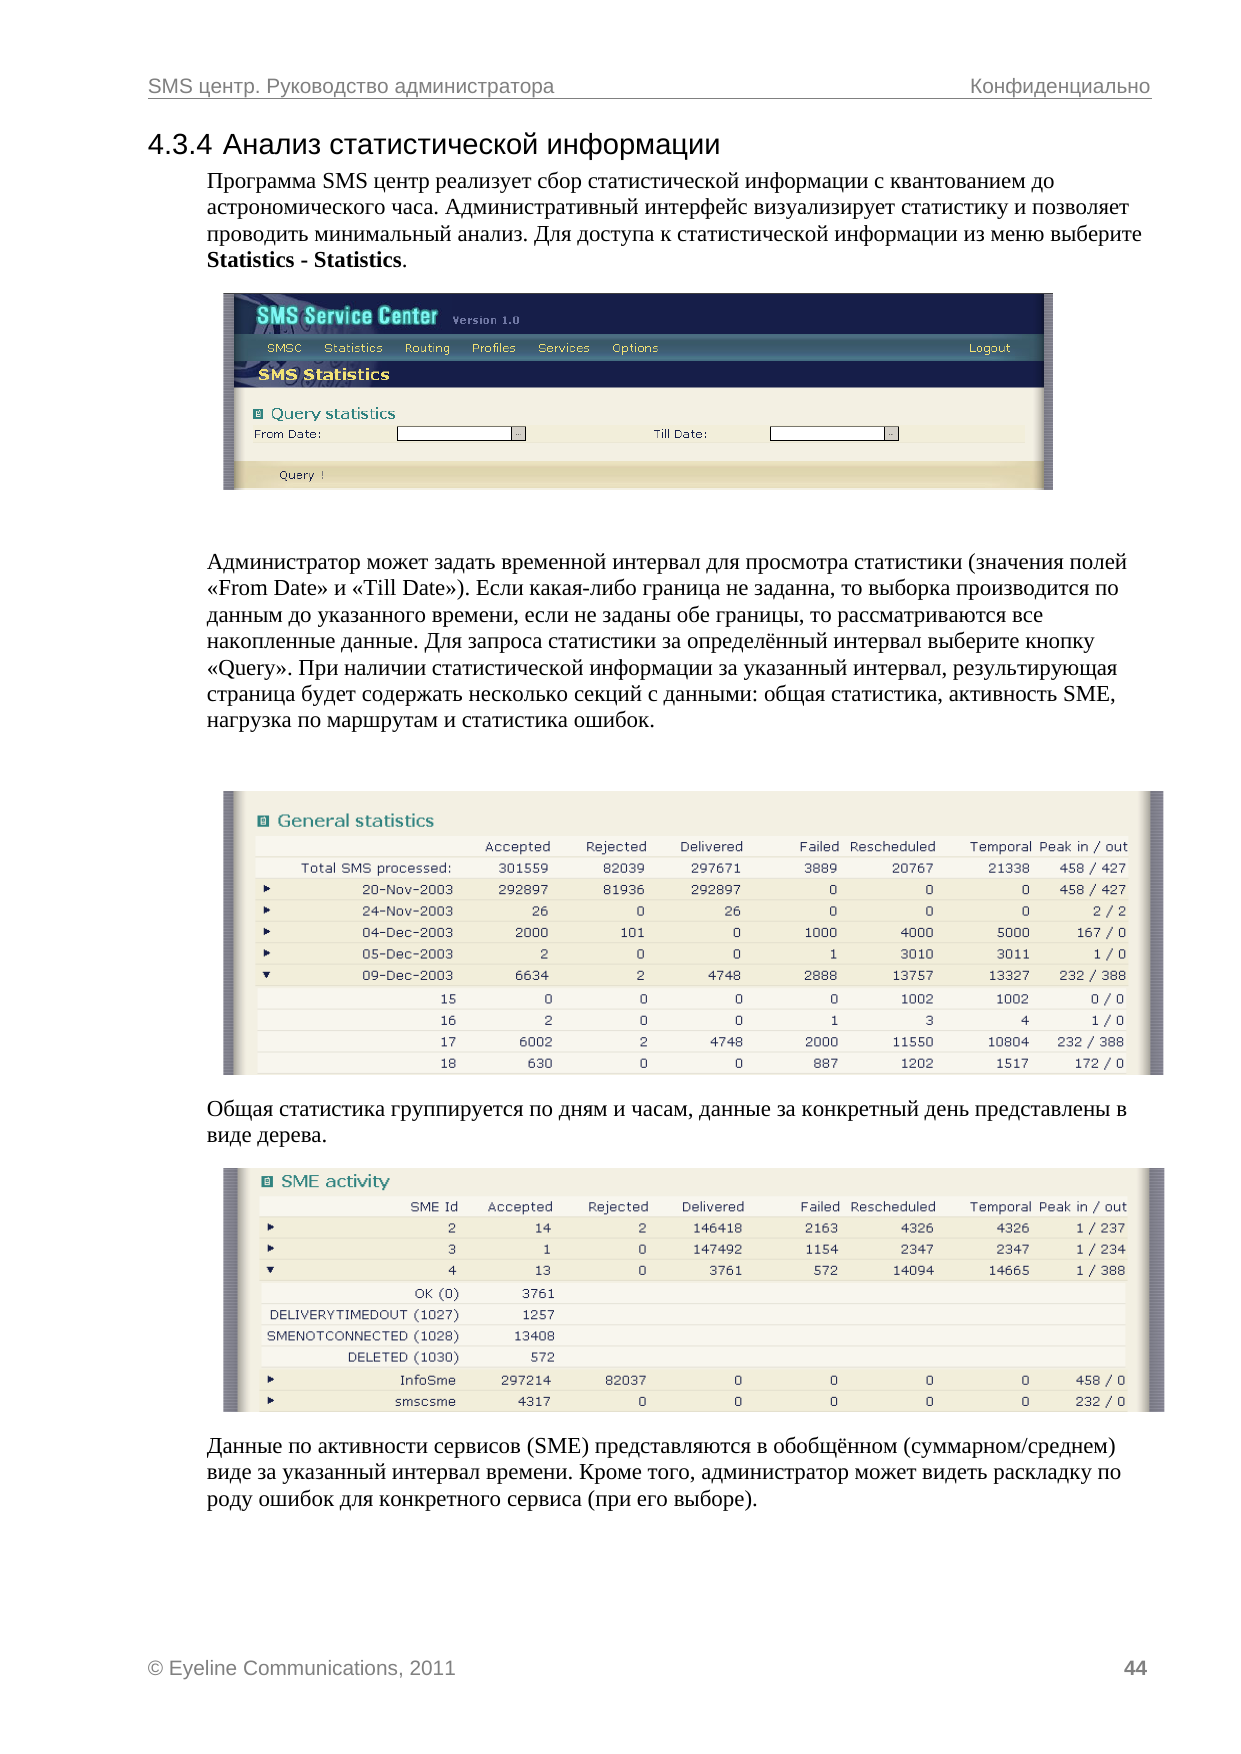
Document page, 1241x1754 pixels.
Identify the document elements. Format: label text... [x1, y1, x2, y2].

text Данные по активности сервисов (SME) представляются в обобщённом (суммарном/среднем) виде за указанный интервал времени. Кроме того, администратор может видеть раскладку по роду ошибок для конкретного сервиса (при его выборе). [207, 1432, 1152, 1511]
text Программа SMS центр реализует сбор статистической информации с квантованием до астрономического часа. Административный интерфейс визуализирует статистику и позволяет проводить минимальный анализ. Для доступа к статистической информации из меню выберите Statistics - Statistics. [207, 167, 1152, 272]
subtitle Анализ статистической информации [148, 127, 1152, 161]
picture [223, 1168, 1165, 1412]
picture [223, 791, 1164, 1075]
text Общая статистика группируется по дням и часам, данные за конкретный день представлены в виде дерева. [207, 1095, 1152, 1148]
text Администратор может задать временной интервал для просмотра статистики (значения полей «From Date» и «Till Date»). Если какая-либо граница не заданна, то выборка производится по данным до указанного времени, если не заданы обе границы, то рассматриваются все накопленные данные. Для запроса статистики за определённый интервал выберите кнопку «Query». При наличии статистической информации за указанный интервал, результирующая страница будет содержать несколько секций с данными: общая статистика, активность SME, нагрузка по маршрутам и статистика ошибок. [207, 548, 1152, 733]
picture [223, 293, 1053, 490]
